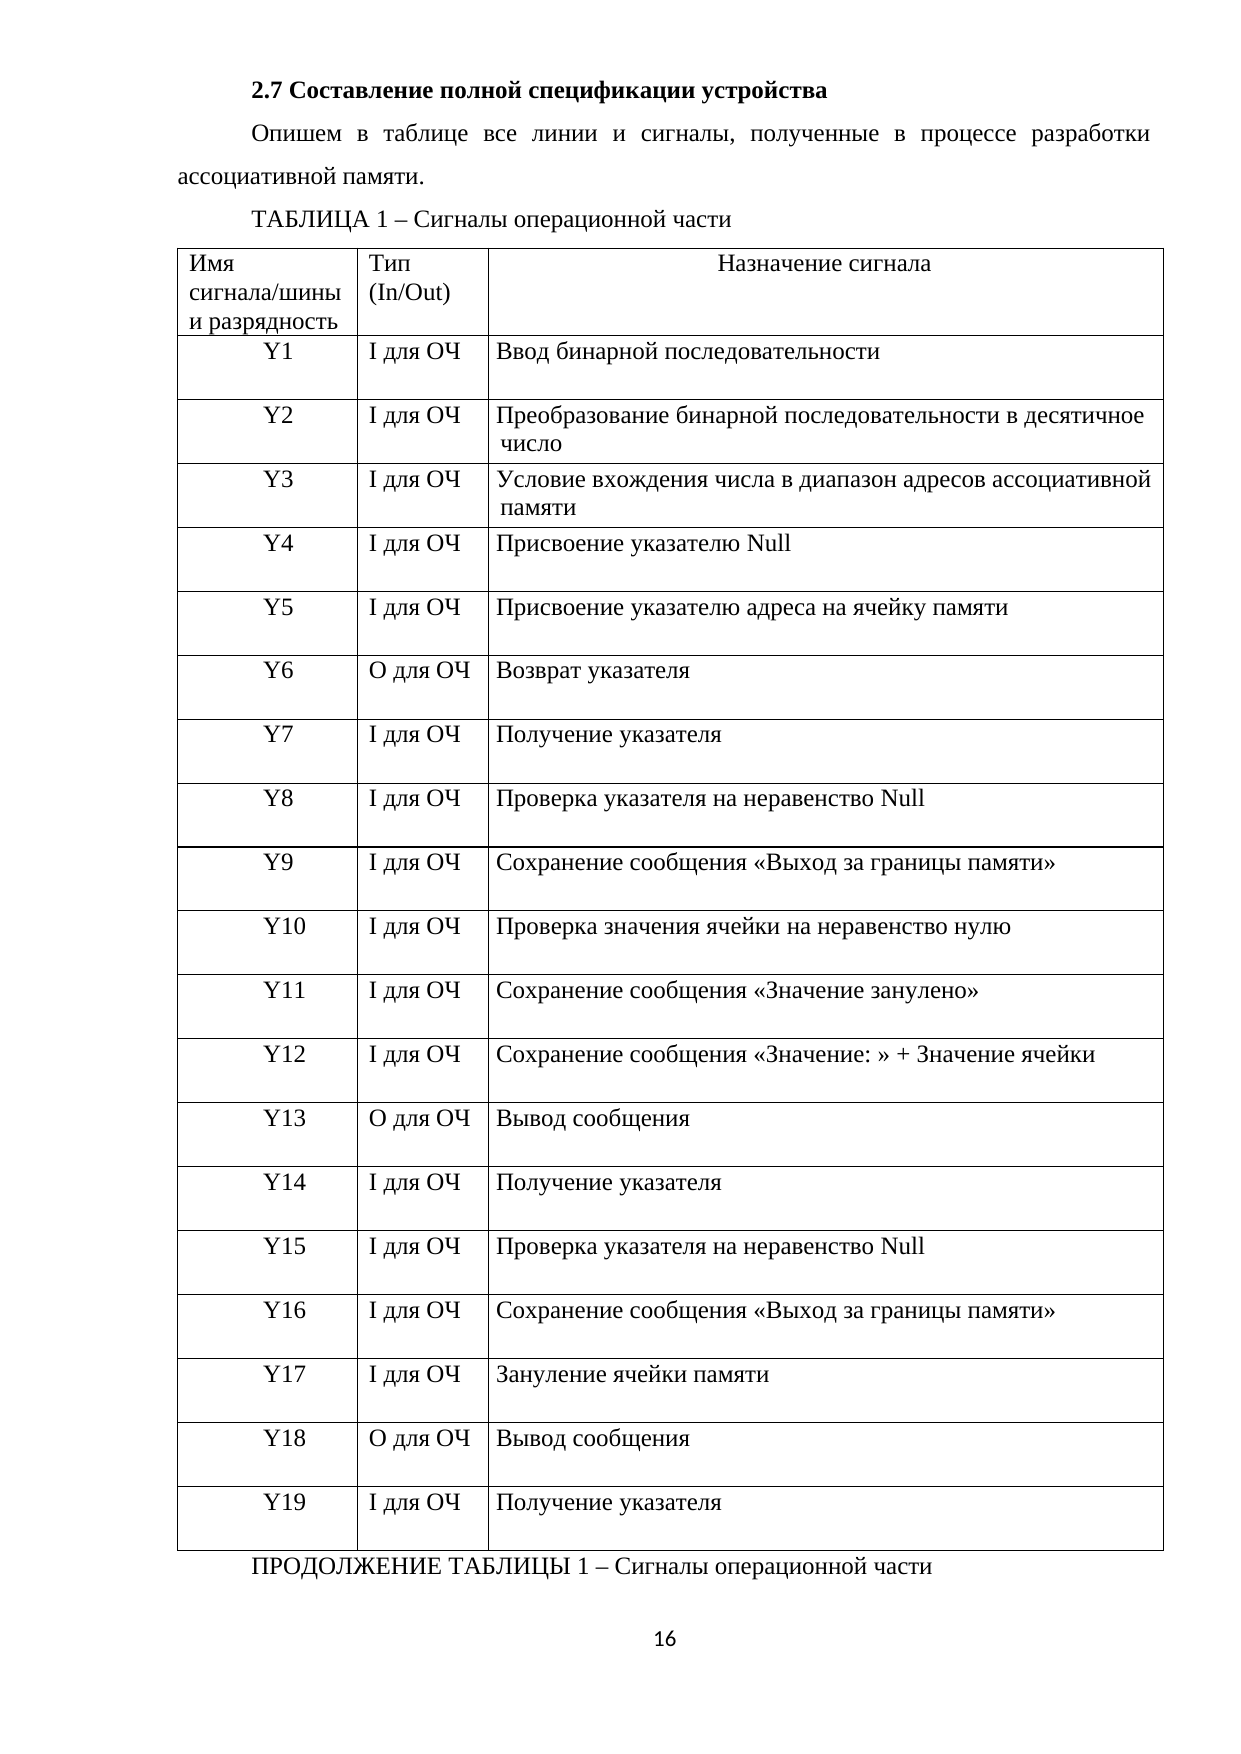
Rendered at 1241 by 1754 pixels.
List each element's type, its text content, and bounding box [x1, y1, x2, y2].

table_cell Y17 [178, 1359, 357, 1422]
text ТАБЛИЦА 1 – Сигналы операционной части [177, 204, 1152, 233]
table_cell Y18 [178, 1423, 357, 1486]
table_cell I для ОЧ [358, 975, 488, 1038]
table_cell Получение указателя [489, 720, 1163, 782]
table_cell Получение указателя [489, 1487, 1163, 1550]
table_cell Y8 [178, 784, 357, 846]
table_cell Y6 [178, 656, 357, 718]
table_cell I для ОЧ [358, 848, 488, 910]
table_cell Сохранение сообщения «Выход за границы памяти» [489, 1295, 1163, 1358]
table_cell Y14 [178, 1167, 357, 1230]
table_cell Зануление ячейки памяти [489, 1359, 1163, 1422]
table_cell Y9 [178, 848, 357, 910]
table_header Тип (In/Out) [358, 249, 488, 335]
table_cell O для ОЧ [358, 1103, 488, 1166]
table_cell I для ОЧ [358, 1359, 488, 1422]
table_cell Проверка значения ячейки на неравенство нулю [489, 911, 1163, 974]
table_cell Преобразование бинарной последовательности в десятичное число [489, 400, 1163, 463]
table_header Назначение сигнала [489, 249, 1163, 335]
table_cell Y7 [178, 720, 357, 782]
table_cell Y5 [178, 592, 357, 654]
table_cell Проверка указателя на неравенство Null [489, 784, 1163, 846]
table_cell Сохранение сообщения «Значение занулено» [489, 975, 1163, 1038]
table_cell I для ОЧ [358, 1295, 488, 1358]
table_cell Сохранение сообщения «Значение: » + Значение ячейки [489, 1039, 1163, 1102]
table_cell I для ОЧ [358, 336, 488, 399]
table_cell Y3 [178, 464, 357, 527]
table_cell Y11 [178, 975, 357, 1038]
table_header Имя сигнала/шины и разрядность [178, 249, 357, 335]
table_cell Ввод бинарной последовательности [489, 336, 1163, 399]
table_cell Y12 [178, 1039, 357, 1102]
table_cell I для ОЧ [358, 1487, 488, 1550]
table_cell Проверка указателя на неравенство Null [489, 1231, 1163, 1294]
table_cell Y13 [178, 1103, 357, 1166]
table_cell I для ОЧ [358, 400, 488, 463]
table_cell I для ОЧ [358, 592, 488, 654]
table_cell Получение указателя [489, 1167, 1163, 1230]
table_cell I для ОЧ [358, 464, 488, 527]
table_cell O для ОЧ [358, 1423, 488, 1486]
table_cell I для ОЧ [358, 1167, 488, 1230]
table_cell Y15 [178, 1231, 357, 1294]
table_cell I для ОЧ [358, 1039, 488, 1102]
table_cell O для ОЧ [358, 656, 488, 718]
table_cell Возврат указателя [489, 656, 1163, 718]
text 2.7 Составление полной спецификации устройства [177, 75, 1152, 104]
table_cell I для ОЧ [358, 911, 488, 974]
table_cell Y19 [178, 1487, 357, 1550]
table_cell Вывод сообщения [489, 1423, 1163, 1486]
table_cell I для ОЧ [358, 784, 488, 846]
table_cell Присвоение указателю Null [489, 528, 1163, 591]
table_cell Y16 [178, 1295, 357, 1358]
table_cell Y1 [178, 336, 357, 399]
table_cell Вывод сообщения [489, 1103, 1163, 1166]
table_cell Сохранение сообщения «Выход за границы памяти» [489, 848, 1163, 910]
text ПРОДОЛЖЕНИЕ ТАБЛИЦЫ 1 – Сигналы операционной части [177, 1551, 1152, 1580]
text Опишем в таблице все линии и сигналы, полученные в процессе разработки ассоциативной памяти. [177, 118, 1152, 190]
table_cell I для ОЧ [358, 1231, 488, 1294]
table_cell Присвоение указателю адреса на ячейку памяти [489, 592, 1163, 654]
table_cell Y4 [178, 528, 357, 591]
table_cell I для ОЧ [358, 720, 488, 782]
table_cell Условие вхождения числа в диапазон адресов ассоциативной памяти [489, 464, 1163, 527]
table_cell Y10 [178, 911, 357, 974]
table_cell Y2 [178, 400, 357, 463]
table_cell I для ОЧ [358, 528, 488, 591]
